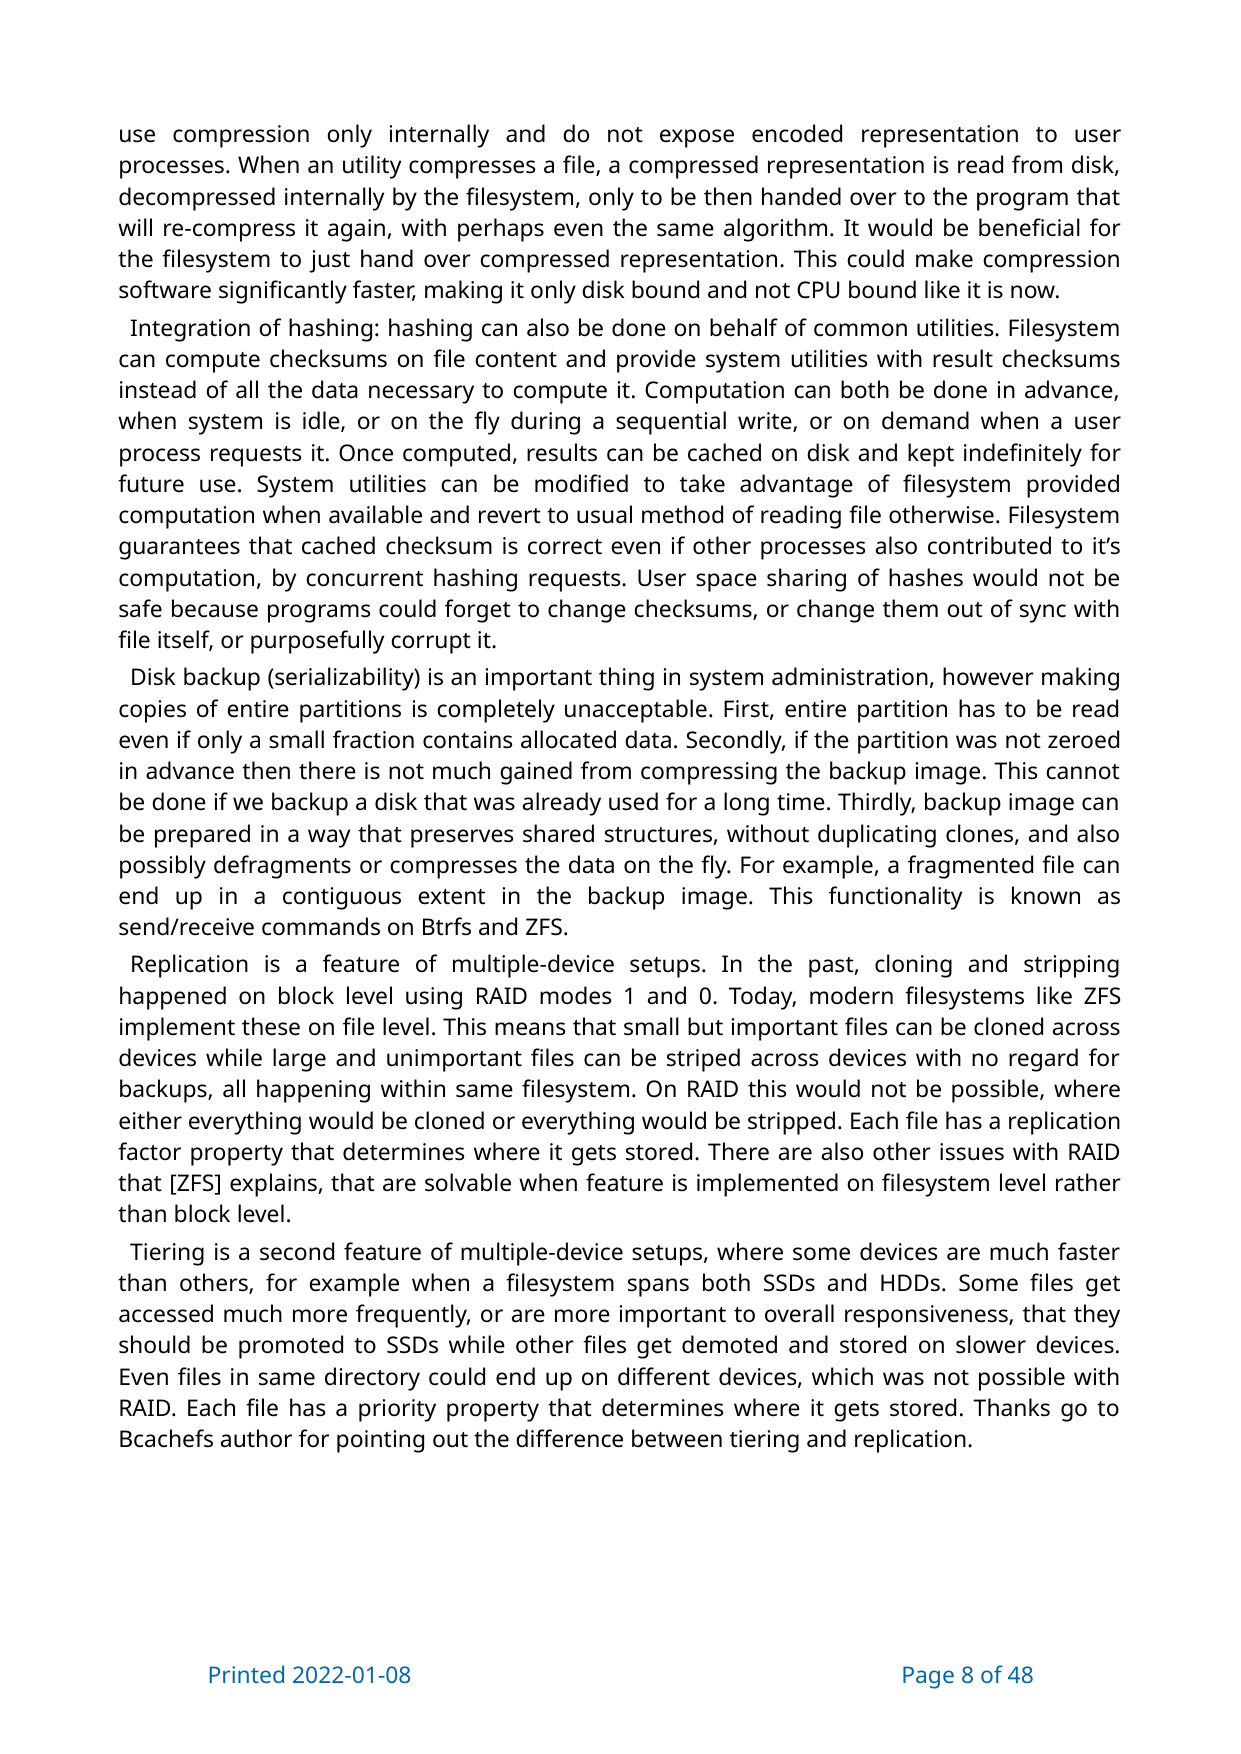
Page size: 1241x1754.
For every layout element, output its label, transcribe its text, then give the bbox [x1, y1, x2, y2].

text Integration of hashing: hashing can also be done on behalf of common utilities. Filesystem can compute checksums on file content and provide system utilities with result checksums instead of all the data necessary to compute it. Computation can both be done in advance, when system is idle, or on the fly during a sequential write, or on demand when a user process requests it. Once computed, results can be cached on disk and kept indefinitely for future use. System utilities can be modified to take advantage of filesystem provided computation when available and revert to usual method of reading file otherwise. Filesystem guarantees that cached checksum is correct even if other processes also contributed to it’s computation, by concurrent hashing requests. User space sharing of hashes would not be safe because programs could forget to change checksums, or change them out of sync with file itself, or purposefully corrupt it. [118, 312, 1122, 655]
text Replication is a feature of multiple-device setups. In the past, cloning and stripping happened on block level using RAID modes 1 and 0. Today, modern filesystems like ZFS implement these on file level. This means that small but important files can be cloned across devices while large and unimportant files can be striped across devices with no regard for backups, all happening within same filesystem. On RAID this would not be possible, where either everything would be cloned or everything would be stripped. Each file has a replication factor property that determines where it gets stored. There are also other issues with RAID that [ZFS] explains, that are solvable when feature is implemented on filesystem level rather than block level. [118, 948, 1122, 1230]
text Tiering is a second feature of multiple-device setups, where some devices are much faster than others, for example when a filesystem spans both SSDs and HDDs. Some files get accessed much more frequently, or are more important to overall responsiveness, that they should be promoted to SSDs while other files get demoted and stored on slower devices. Even files in same directory could end up on different devices, which was not possible with RAID. Each file has a priority property that determines where it gets stored. Thanks go to Bcachefs author for pointing out the difference between tiering and replication. [118, 1236, 1122, 1454]
text Disk backup (serializability) is an important thing in system administration, however making copies of entire partitions is completely unacceptable. First, entire partition has to be read even if only a small fraction contains allocated data. Secondly, if the partition was not zeroed in advance then there is not much gained from compressing the backup image. This cannot be done if we backup a disk that was already used for a long time. Thirdly, backup image can be prepared in a way that preserves shared structures, without duplicating clones, and also possibly defragments or compresses the data on the fly. For example, a fragmented file can end up in a contiguous extent in the backup image. This functionality is known as send/receive commands on Btrfs and ZFS. [118, 661, 1122, 942]
text use compression only internally and do not expose encoded representation to user processes. When an utility compresses a file, a compressed representation is read from disk, decompressed internally by the filesystem, only to be then handed over to the program that will re-compress it again, with perhaps even the same algorithm. It would be beneficial for the filesystem to just hand over compressed representation. This could make compression software significantly faster, making it only disk bound and not CPU bound like it is now. [118, 118, 1122, 306]
